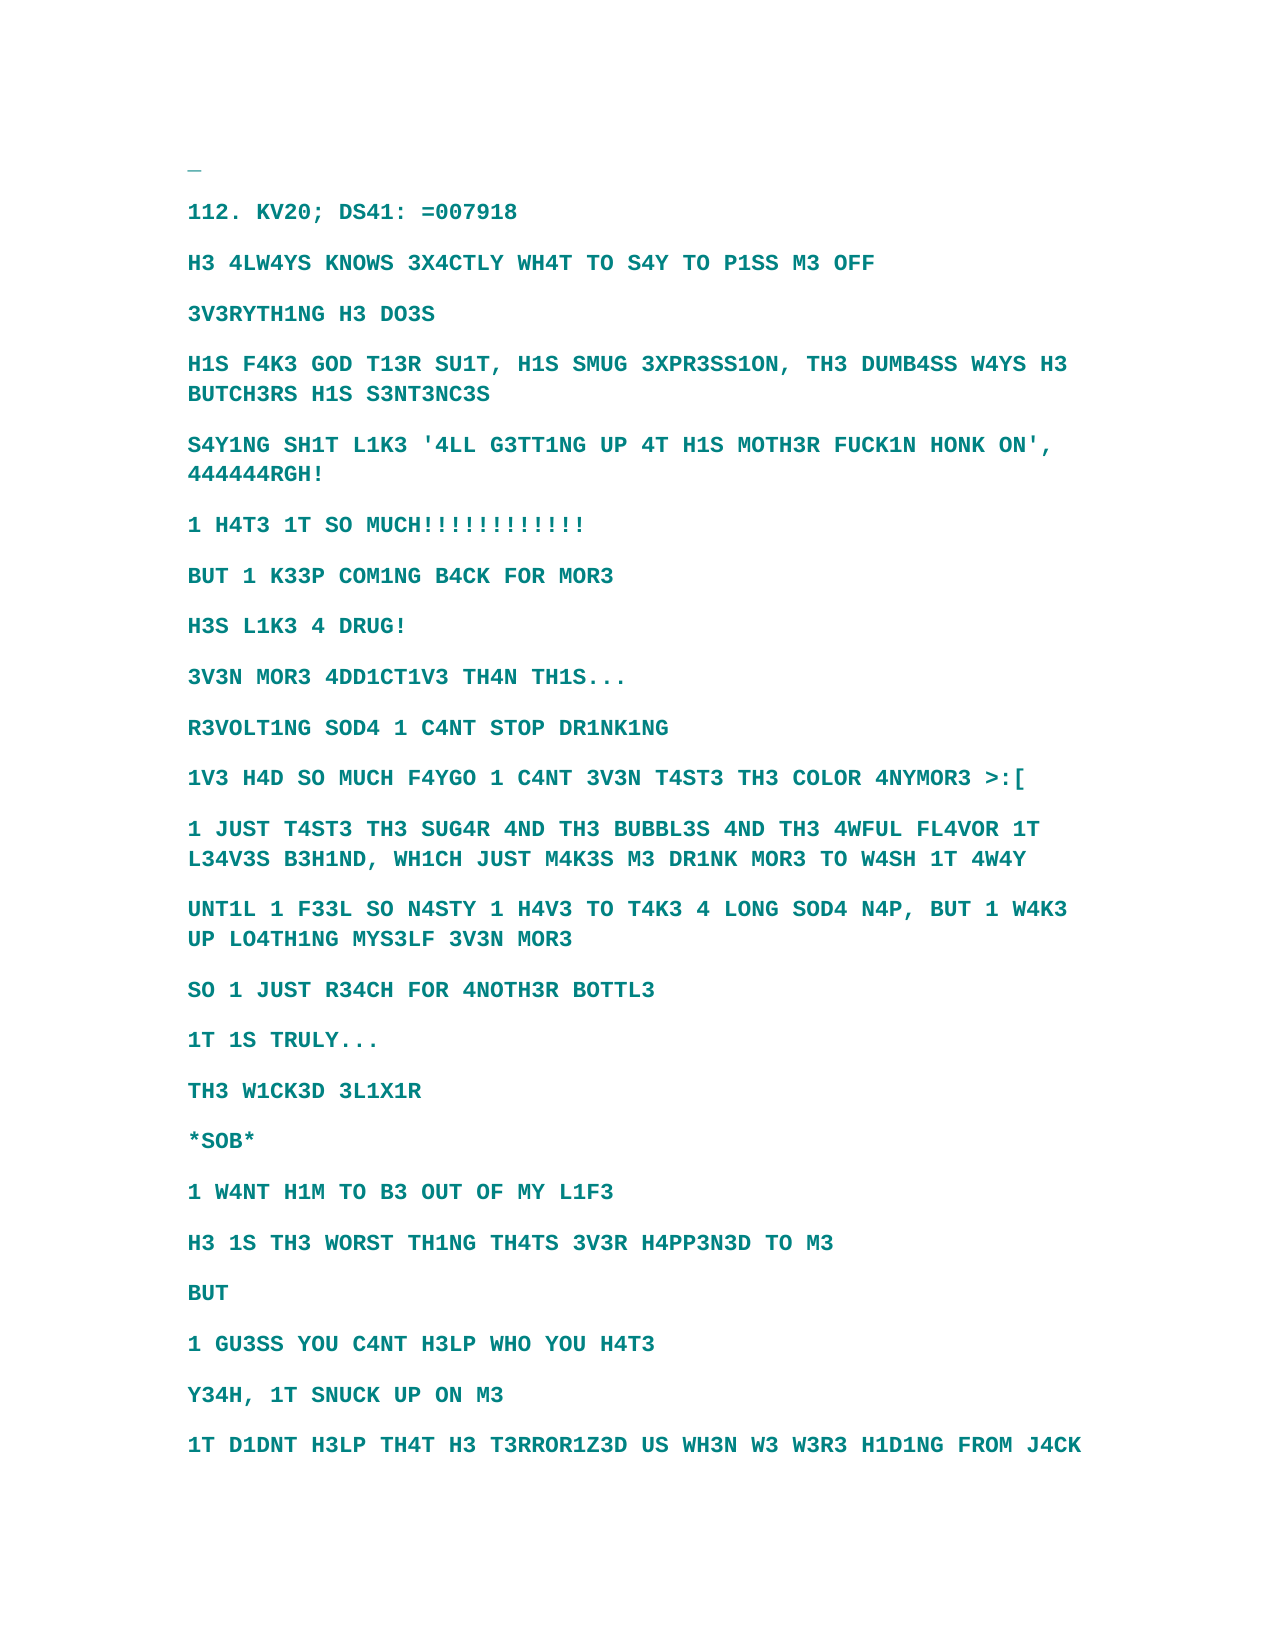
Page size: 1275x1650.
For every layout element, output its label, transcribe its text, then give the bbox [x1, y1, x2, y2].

text H3 1S TH3 WORST TH1NG TH4TS 3V3R H4PP3N3D TO M3 [187, 1231, 1087, 1257]
text BUT [187, 1282, 1087, 1308]
text R3VOLT1NG SOD4 1 C4NT STOP DR1NK1NG [187, 716, 1087, 742]
text H3 4LW4YS KNOWS 3X4CTLY WH4T TO S4Y TO P1SS M3 OFF [187, 251, 1087, 277]
text Y34H, 1T SNUCK UP ON M3 [187, 1383, 1087, 1409]
text 3V3RYTH1NG H3 DO3S [187, 302, 1087, 328]
text 1 H4T3 1T SO MUCH!!!!!!!!!!!! [187, 513, 1087, 539]
text S4Y1NG SH1T L1K3 '4LL G3TT1NG UP 4T H1S MOTH3R FUCK1N HONK ON', 444444RGH! [187, 433, 1087, 489]
text UNT1L 1 F33L SO N4STY 1 H4V3 TO T4K3 4 LONG SOD4 N4P, BUT 1 W4K3 UP LO4TH1NG MYS3LF 3V3N MOR3 [187, 897, 1087, 953]
text TH3 W1CK3D 3L1X1R [187, 1079, 1087, 1105]
text 3V3N MOR3 4DD1CT1V3 TH4N TH1S... [187, 665, 1087, 691]
text BUT 1 K33P COM1NG B4CK FOR MOR3 [187, 564, 1087, 590]
text 1T D1DNT H3LP TH4T H3 T3RROR1Z3D US WH3N W3 W3R3 H1D1NG FROM J4CK [187, 1433, 1087, 1459]
text H1S F4K3 GOD T13R SU1T, H1S SMUG 3XPR3SS1ON, TH3 DUMB4SS W4YS H3 BUTCH3RS H1S S3NT3NC3S [187, 352, 1087, 408]
text SO 1 JUST R34CH FOR 4NOTH3R BOTTL3 [187, 978, 1087, 1004]
text 1T 1S TRULY... [187, 1028, 1087, 1054]
text H3S L1K3 4 DRUG! [187, 614, 1087, 641]
text 1 GU3SS YOU C4NT H3LP WHO YOU H4T3 [187, 1332, 1087, 1358]
text *SOB* [187, 1130, 1087, 1156]
text 1 JUST T4ST3 TH3 SUG4R 4ND TH3 BUBBL3S 4ND TH3 4WFUL FL4VOR 1T L34V3S B3H1ND, WH1CH JUST M4K3S M3 DR1NK MOR3 TO W4SH 1T 4W4Y [187, 817, 1087, 873]
text _ [187, 150, 1087, 176]
text 1V3 H4D SO MUCH F4YGO 1 C4NT 3V3N T4ST3 TH3 COLOR 4NYMOR3 >:[ [187, 766, 1087, 792]
text 1 W4NT H1M TO B3 OUT OF MY L1F3 [187, 1180, 1087, 1206]
text 112. KV20; DS41: =007918 [187, 201, 1087, 227]
